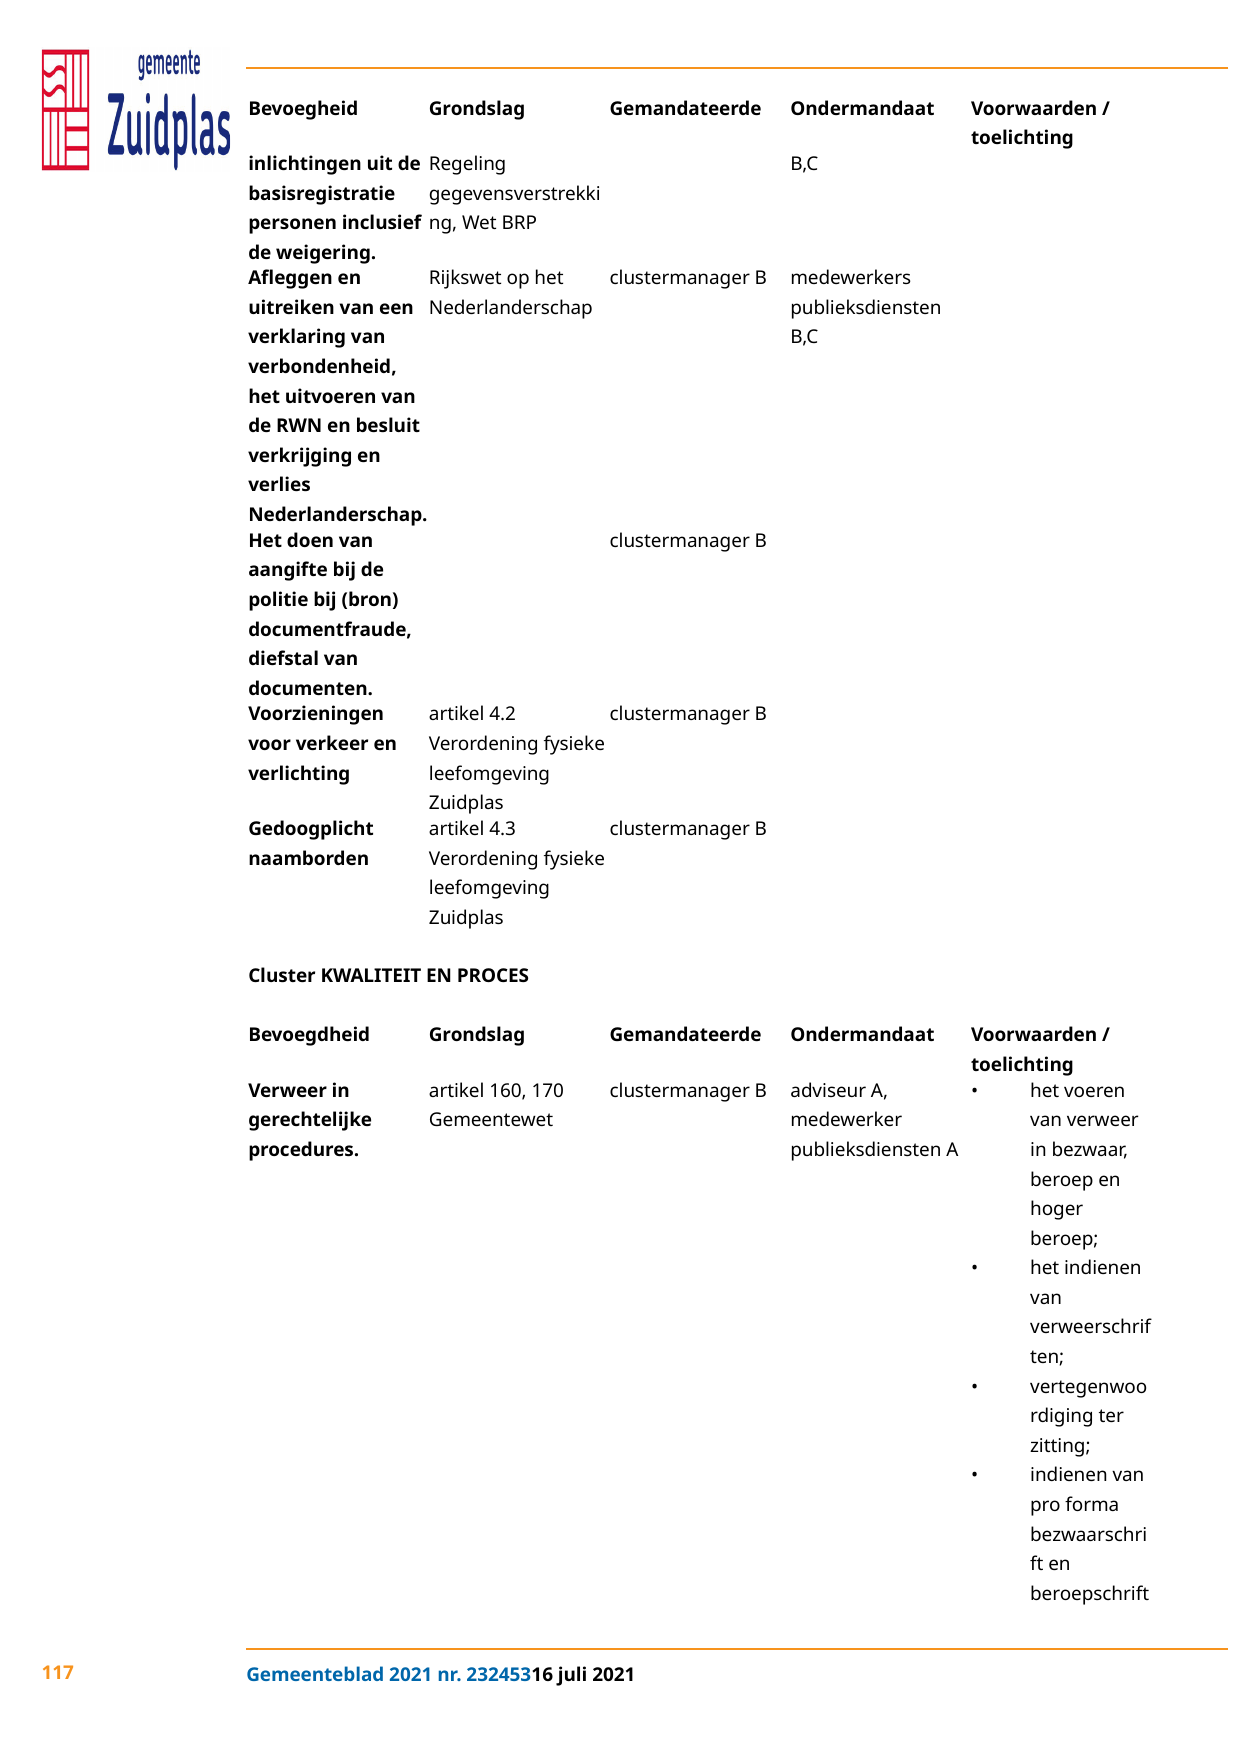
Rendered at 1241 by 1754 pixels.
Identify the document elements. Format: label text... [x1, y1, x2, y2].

table_header Voorwaarden / toelichting [971, 95, 1152, 150]
table_cell [971, 265, 1152, 527]
table_cell [971, 527, 1152, 701]
table_cell Afleggen en uitreiken van een verklaring van verbondenheid, het uitvoeren van de RWN en besluit verkrijging en verlies Nederlanderschap. [248, 265, 429, 527]
table_cell clustermanager B [609, 1077, 790, 1606]
table_cell [971, 150, 1152, 264]
text Cluster KWALITEIT EN PROCES [248, 962, 1152, 988]
table_cell het voeren van verweer in bezwaar, beroep en hoger beroep; het indienen van verweerschriften; vertegenwoordiging ter zitting; indienen van pro forma bezwaarschrift en beroepschrift [971, 1077, 1152, 1606]
table_cell clustermanager B [609, 701, 790, 815]
table_cell clustermanager B [609, 815, 790, 929]
table_cell inlichtingen uit de basisregistratie personen inclusief de weigering. [248, 150, 429, 264]
table_header Ondermandaat [790, 95, 971, 150]
table_header Ondermandaat [790, 1022, 971, 1077]
table_cell Gedoogplicht naamborden [248, 815, 429, 929]
table_cell B,C [790, 150, 971, 264]
table_cell Rijkswet op het Nederlanderschap [429, 265, 609, 527]
table_cell artikel 4.2 Verordening fysieke leefomgeving Zuidplas [429, 701, 609, 815]
table_header Grondslag [429, 95, 609, 150]
table_header Voorwaarden / toelichting [971, 1022, 1152, 1077]
picture [41, 47, 231, 172]
table_cell artikel 160, 170 Gemeentewet [429, 1077, 609, 1606]
table_cell [429, 527, 609, 701]
table_cell medewerkers publieksdiensten B,C [790, 265, 971, 527]
table_cell [971, 701, 1152, 815]
table_cell Voorzieningen voor verkeer en verlichting [248, 701, 429, 815]
table_cell Het doen van aangifte bij de politie bij (bron) documentfraude, diefstal van documenten. [248, 527, 429, 701]
table_cell clustermanager B [609, 527, 790, 701]
table_cell [971, 815, 1152, 929]
table_cell artikel 4.3 Verordening fysieke leefomgeving Zuidplas [429, 815, 609, 929]
table_cell [609, 150, 790, 264]
table_cell clustermanager B [609, 265, 790, 527]
table_header Bevoegdheid [248, 1022, 429, 1077]
table_cell Verweer in gerechtelijke procedures. [248, 1077, 429, 1606]
table_cell adviseur A, medewerker publieksdiensten A [790, 1077, 971, 1606]
table_header Gemandateerde [609, 95, 790, 150]
table_header Bevoegheid [248, 95, 429, 150]
table_cell Regeling gegevensverstrekking, Wet BRP [429, 150, 609, 264]
table_cell [790, 527, 971, 701]
table_header Gemandateerde [609, 1022, 790, 1077]
table_cell [790, 815, 971, 929]
table_header Grondslag [429, 1022, 609, 1077]
table_cell [790, 701, 971, 815]
